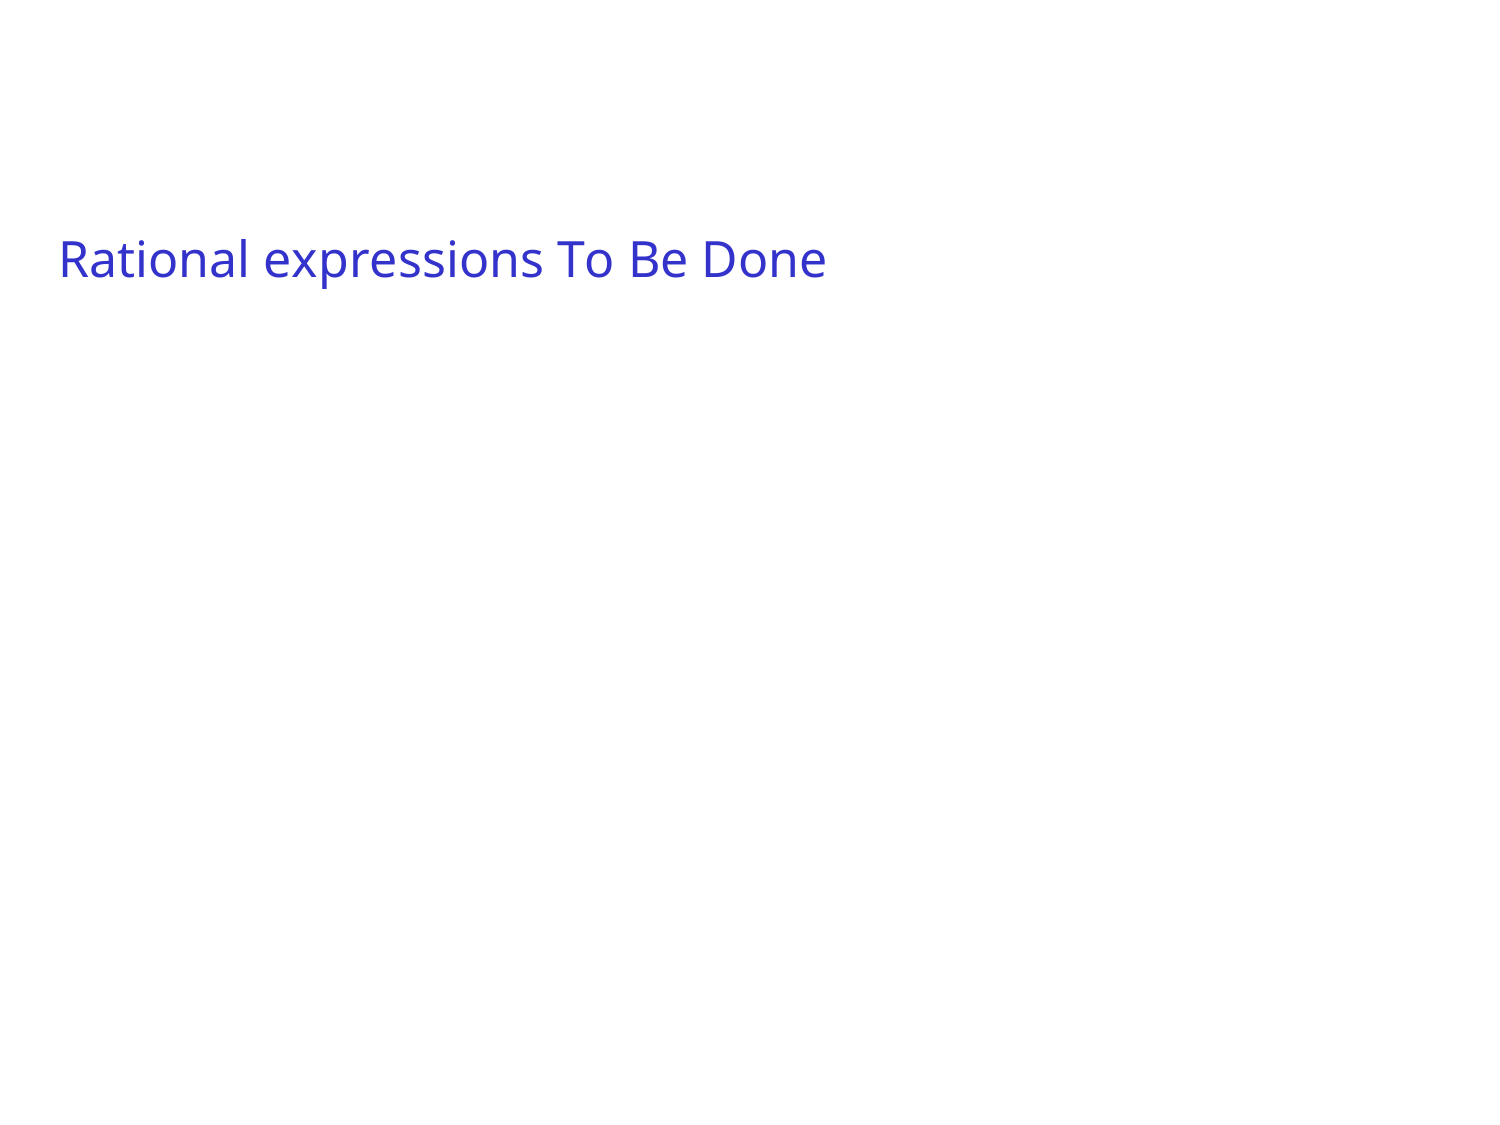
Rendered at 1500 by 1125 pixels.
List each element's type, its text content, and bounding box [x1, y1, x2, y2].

text_box Rational expressions To Be Done [43, 216, 1455, 798]
